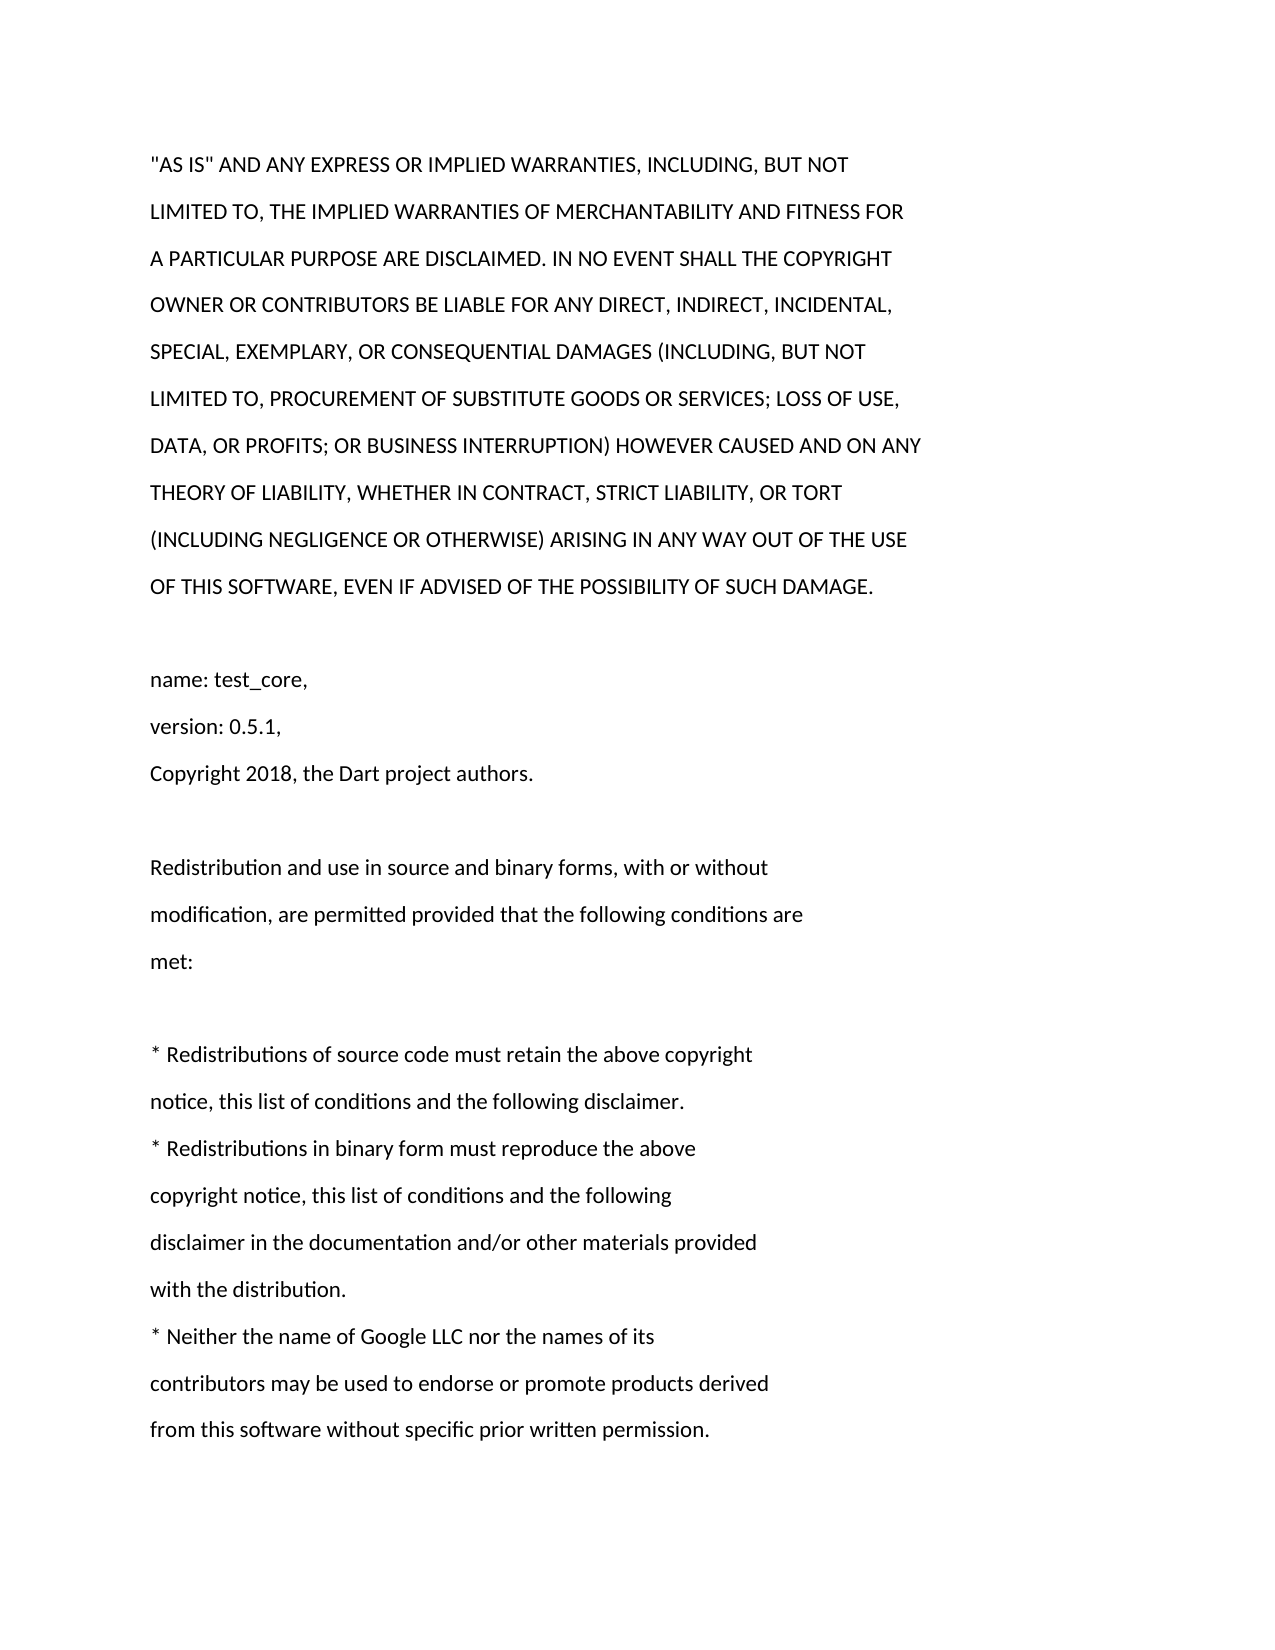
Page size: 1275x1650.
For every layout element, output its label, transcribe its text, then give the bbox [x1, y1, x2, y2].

text Redistribution and use in source and binary forms, with or without [150, 853, 1125, 881]
text contributors may be used to endorse or promote products derived [150, 1369, 1125, 1397]
text from this software without specific prior written permission. [150, 1416, 1125, 1444]
text notice, this list of conditions and the following disclaimer. [150, 1087, 1125, 1116]
text OF THIS SOFTWARE, EVEN IF ADVISED OF THE POSSIBILITY OF SUCH DAMAGE. [150, 572, 1125, 600]
text name: test_core, [150, 666, 1125, 694]
text * Neither the name of Google LLC nor the names of its [150, 1322, 1125, 1350]
text LIMITED TO, PROCUREMENT OF SUBSTITUTE GOODS OR SERVICES; LOSS OF USE, [150, 384, 1125, 412]
text * Redistributions of source code must retain the above copyright [150, 1041, 1125, 1069]
text met: [150, 947, 1125, 975]
text with the distribution. [150, 1275, 1125, 1303]
text Copyright 2018, the Dart project authors. [150, 759, 1125, 787]
text * Redistributions in binary form must reproduce the above [150, 1134, 1125, 1162]
text copyright notice, this list of conditions and the following [150, 1181, 1125, 1209]
text LIMITED TO, THE IMPLIED WARRANTIES OF MERCHANTABILITY AND FITNESS FOR [150, 197, 1125, 225]
text disclaimer in the documentation and/or other materials provided [150, 1228, 1125, 1256]
text (INCLUDING NEGLIGENCE OR OTHERWISE) ARISING IN ANY WAY OUT OF THE USE [150, 525, 1125, 553]
text SPECIAL, EXEMPLARY, OR CONSEQUENTIAL DAMAGES (INCLUDING, BUT NOT [150, 337, 1125, 366]
text DATA, OR PROFITS; OR BUSINESS INTERRUPTION) HOWEVER CAUSED AND ON ANY [150, 431, 1125, 459]
text THEORY OF LIABILITY, WHETHER IN CONTRACT, STRICT LIABILITY, OR TORT [150, 478, 1125, 506]
text OWNER OR CONTRIBUTORS BE LIABLE FOR ANY DIRECT, INDIRECT, INCIDENTAL, [150, 291, 1125, 319]
text "AS IS" AND ANY EXPRESS OR IMPLIED WARRANTIES, INCLUDING, BUT NOT [150, 150, 1125, 178]
text A PARTICULAR PURPOSE ARE DISCLAIMED. IN NO EVENT SHALL THE COPYRIGHT [150, 244, 1125, 272]
text version: 0.5.1, [150, 712, 1125, 741]
text modification, are permitted provided that the following conditions are [150, 900, 1125, 928]
